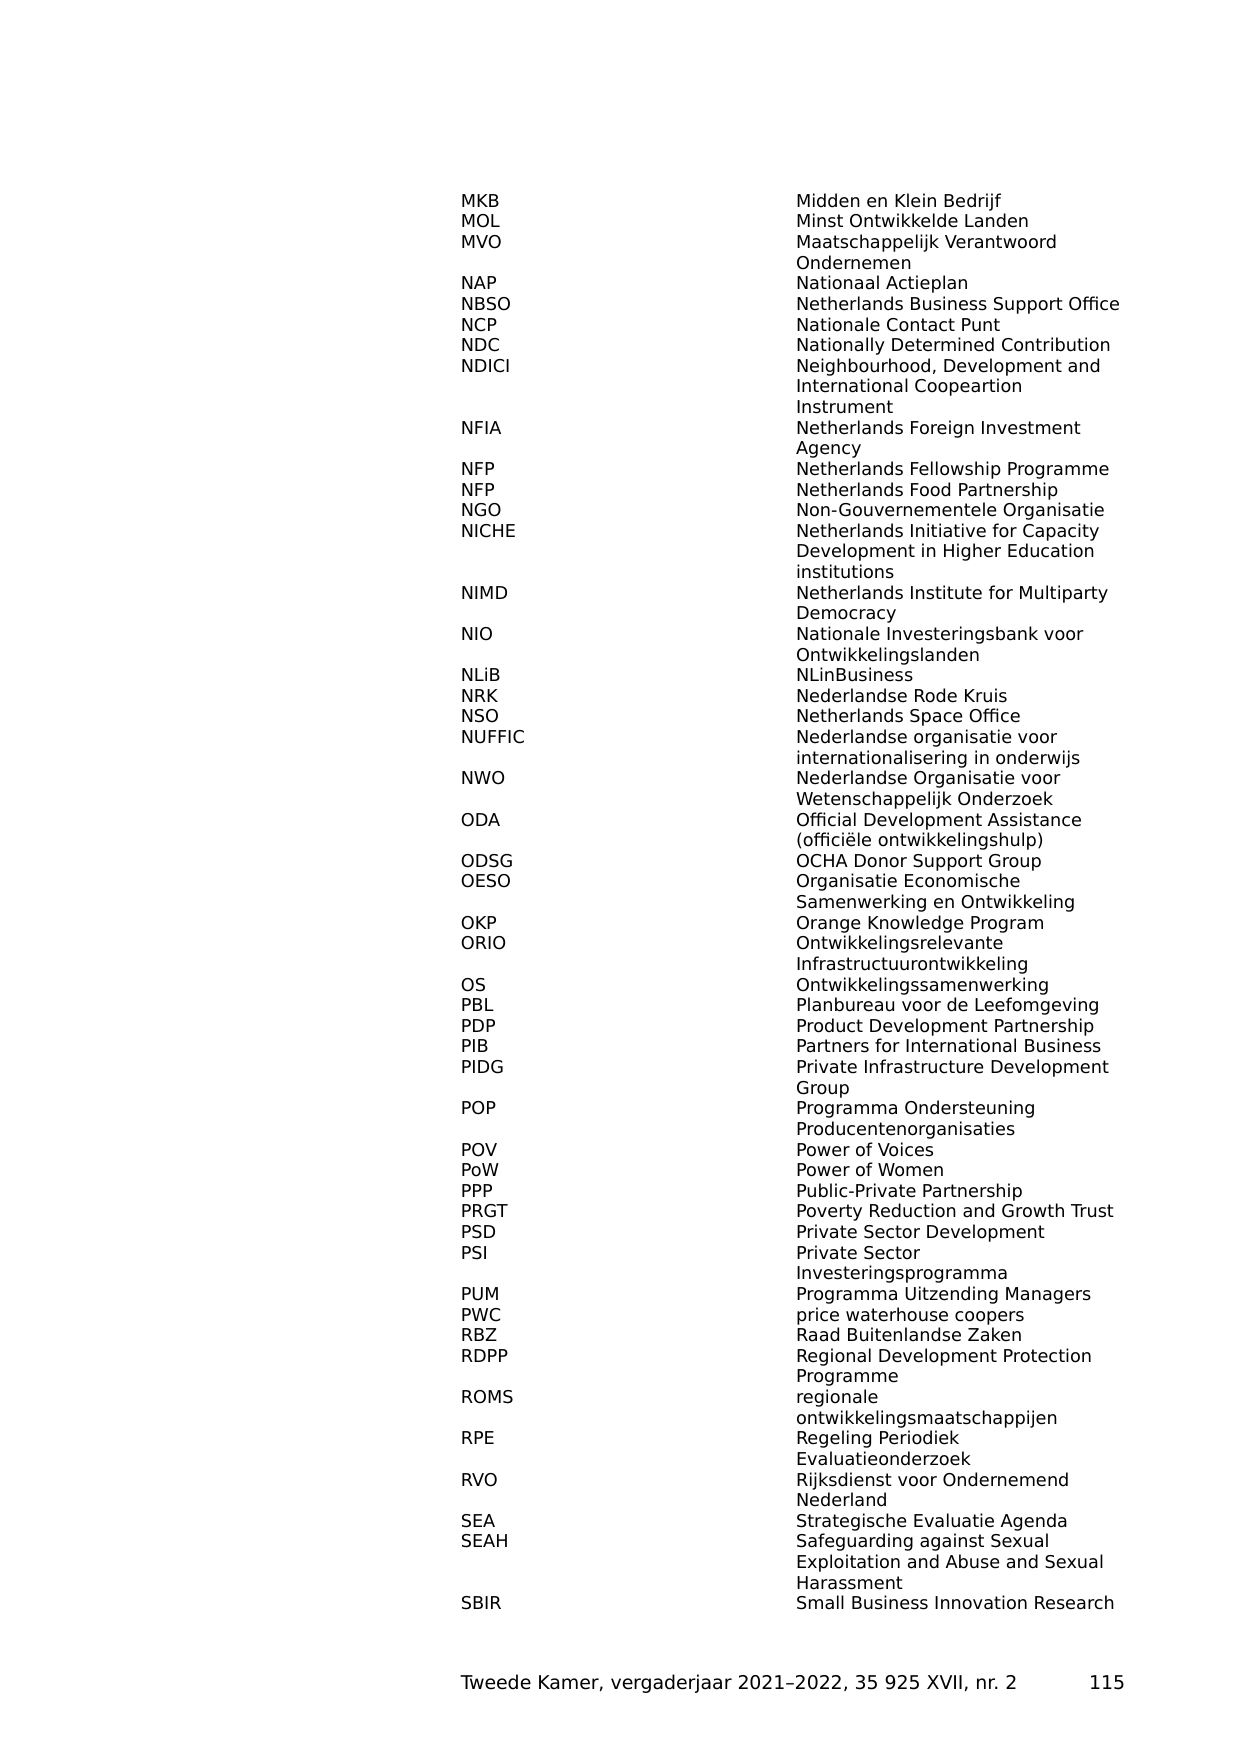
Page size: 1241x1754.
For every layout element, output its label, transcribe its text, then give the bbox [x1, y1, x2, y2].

table_cell NLiB [461, 665, 793, 686]
table_cell Midden en Klein Bedrijf [793, 191, 1125, 211]
table_cell NFP [461, 480, 793, 500]
table_cell NIO [461, 624, 793, 665]
table_cell Private Sector Investeringsprogramma [793, 1243, 1125, 1284]
table_cell NRK [461, 686, 793, 706]
table_cell Netherlands Institute for Multiparty Democracy [793, 583, 1125, 624]
table_cell PUM [461, 1284, 793, 1304]
table_cell Programma Uitzending Managers [793, 1284, 1125, 1304]
table_cell Private Sector Development [793, 1222, 1125, 1243]
table_cell PoW [461, 1160, 793, 1181]
table_cell Power of Women [793, 1160, 1125, 1181]
table_cell NWO [461, 768, 793, 809]
table_cell PWC [461, 1305, 793, 1325]
table_cell NDC [461, 335, 793, 356]
table_cell Programma Ondersteuning Producentenorganisaties [793, 1098, 1125, 1139]
table_cell Poverty Reduction and Growth Trust [793, 1201, 1125, 1222]
table_cell RDPP [461, 1346, 793, 1387]
table_cell Netherlands Foreign Investment Agency [793, 418, 1125, 459]
table_cell PPP [461, 1181, 793, 1201]
table_cell NIMD [461, 583, 793, 624]
table_cell RBZ [461, 1325, 793, 1346]
table_cell Nationale Investeringsbank voor Ontwikkelingslanden [793, 624, 1125, 665]
table_cell RVO [461, 1470, 793, 1511]
table_cell Strategische Evaluatie Agenda [793, 1511, 1125, 1531]
table_cell SEA [461, 1511, 793, 1531]
table_cell Netherlands Space Office [793, 706, 1125, 727]
table_cell PDP [461, 1016, 793, 1036]
table_cell Organisatie Economische Samenwerking en Ontwikkeling [793, 871, 1125, 913]
table_cell Private Infrastructure Development Group [793, 1057, 1125, 1098]
table_cell regionale ontwikkelingsmaatschappijen [793, 1387, 1125, 1428]
table_cell POV [461, 1140, 793, 1160]
table_cell MVO [461, 232, 793, 273]
table_cell Nationale Contact Punt [793, 315, 1125, 335]
table_cell Public-Private Partnership [793, 1181, 1125, 1201]
table_cell PRGT [461, 1201, 793, 1222]
table_cell Safeguarding against Sexual Exploitation and Abuse and Sexual Harassment [793, 1531, 1125, 1593]
table_cell Partners for International Business [793, 1036, 1125, 1057]
table_cell Nederlandse organisatie voor internationalisering in onderwijs [793, 727, 1125, 768]
table_cell Nederlandse Rode Kruis [793, 686, 1125, 706]
table_cell price waterhouse coopers [793, 1305, 1125, 1325]
table_cell NSO [461, 706, 793, 727]
table_cell OS [461, 975, 793, 995]
table_cell ROMS [461, 1387, 793, 1428]
table_cell PSD [461, 1222, 793, 1243]
table_cell Nederlandse Organisatie voor Wetenschappelijk Onderzoek [793, 768, 1125, 809]
table_cell NFP [461, 459, 793, 479]
table_cell Nationally Determined Contribution [793, 335, 1125, 356]
table_cell RPE [461, 1428, 793, 1469]
table_cell NFIA [461, 418, 793, 459]
table_cell Product Development Partnership [793, 1016, 1125, 1036]
table_cell Netherlands Fellowship Programme [793, 459, 1125, 479]
table_cell Nationaal Actieplan [793, 273, 1125, 294]
table_cell NICHE [461, 521, 793, 583]
table_cell Raad Buitenlandse Zaken [793, 1325, 1125, 1346]
table_cell POP [461, 1098, 793, 1139]
table_cell Non-Gouvernementele Organisatie [793, 500, 1125, 521]
table_cell PBL [461, 995, 793, 1016]
table_cell MOL [461, 211, 793, 232]
table_cell Official Development Assistance (officiële ontwikkelingshulp) [793, 810, 1125, 851]
table_cell Rijksdienst voor Ondernemend Nederland [793, 1470, 1125, 1511]
table_cell NUFFIC [461, 727, 793, 768]
table_cell Power of Voices [793, 1140, 1125, 1160]
table_cell Regional Development Protection Programme [793, 1346, 1125, 1387]
table_cell Ontwikkelingsrelevante Infrastructuurontwikkeling [793, 933, 1125, 974]
table_cell PSI [461, 1243, 793, 1284]
table_cell OKP [461, 913, 793, 933]
table_cell Regeling Periodiek Evaluatieonderzoek [793, 1428, 1125, 1469]
table_cell SBIR [461, 1593, 793, 1614]
table_cell Orange Knowledge Program [793, 913, 1125, 933]
table_cell OCHA Donor Support Group [793, 851, 1125, 871]
table_cell Small Business Innovation Research [793, 1593, 1125, 1614]
table_cell Netherlands Food Partnership [793, 480, 1125, 500]
table_cell ODSG [461, 851, 793, 871]
table_cell NAP [461, 273, 793, 294]
table_cell PIDG [461, 1057, 793, 1098]
table_cell NDICI [461, 356, 793, 418]
table_cell PIB [461, 1036, 793, 1057]
table_cell NBSO [461, 294, 793, 314]
table_cell Planbureau voor de Leefomgeving [793, 995, 1125, 1016]
table_cell OESO [461, 871, 793, 913]
table_cell NLinBusiness [793, 665, 1125, 686]
table_cell MKB [461, 191, 793, 211]
table_cell Netherlands Initiative for Capacity Development in Higher Education institutions [793, 521, 1125, 583]
table_cell NCP [461, 315, 793, 335]
table_cell NGO [461, 500, 793, 521]
table_cell ORIO [461, 933, 793, 974]
table_cell ODA [461, 810, 793, 851]
table_cell Ontwikkelingssamenwerking [793, 975, 1125, 995]
table_cell Minst Ontwikkelde Landen [793, 211, 1125, 232]
table_cell Netherlands Business Support Office [793, 294, 1125, 314]
table_cell Neighbourhood, Development and International Coopeartion Instrument [793, 356, 1125, 418]
table_cell Maatschappelijk Verantwoord Ondernemen [793, 232, 1125, 273]
table_cell SEAH [461, 1531, 793, 1593]
